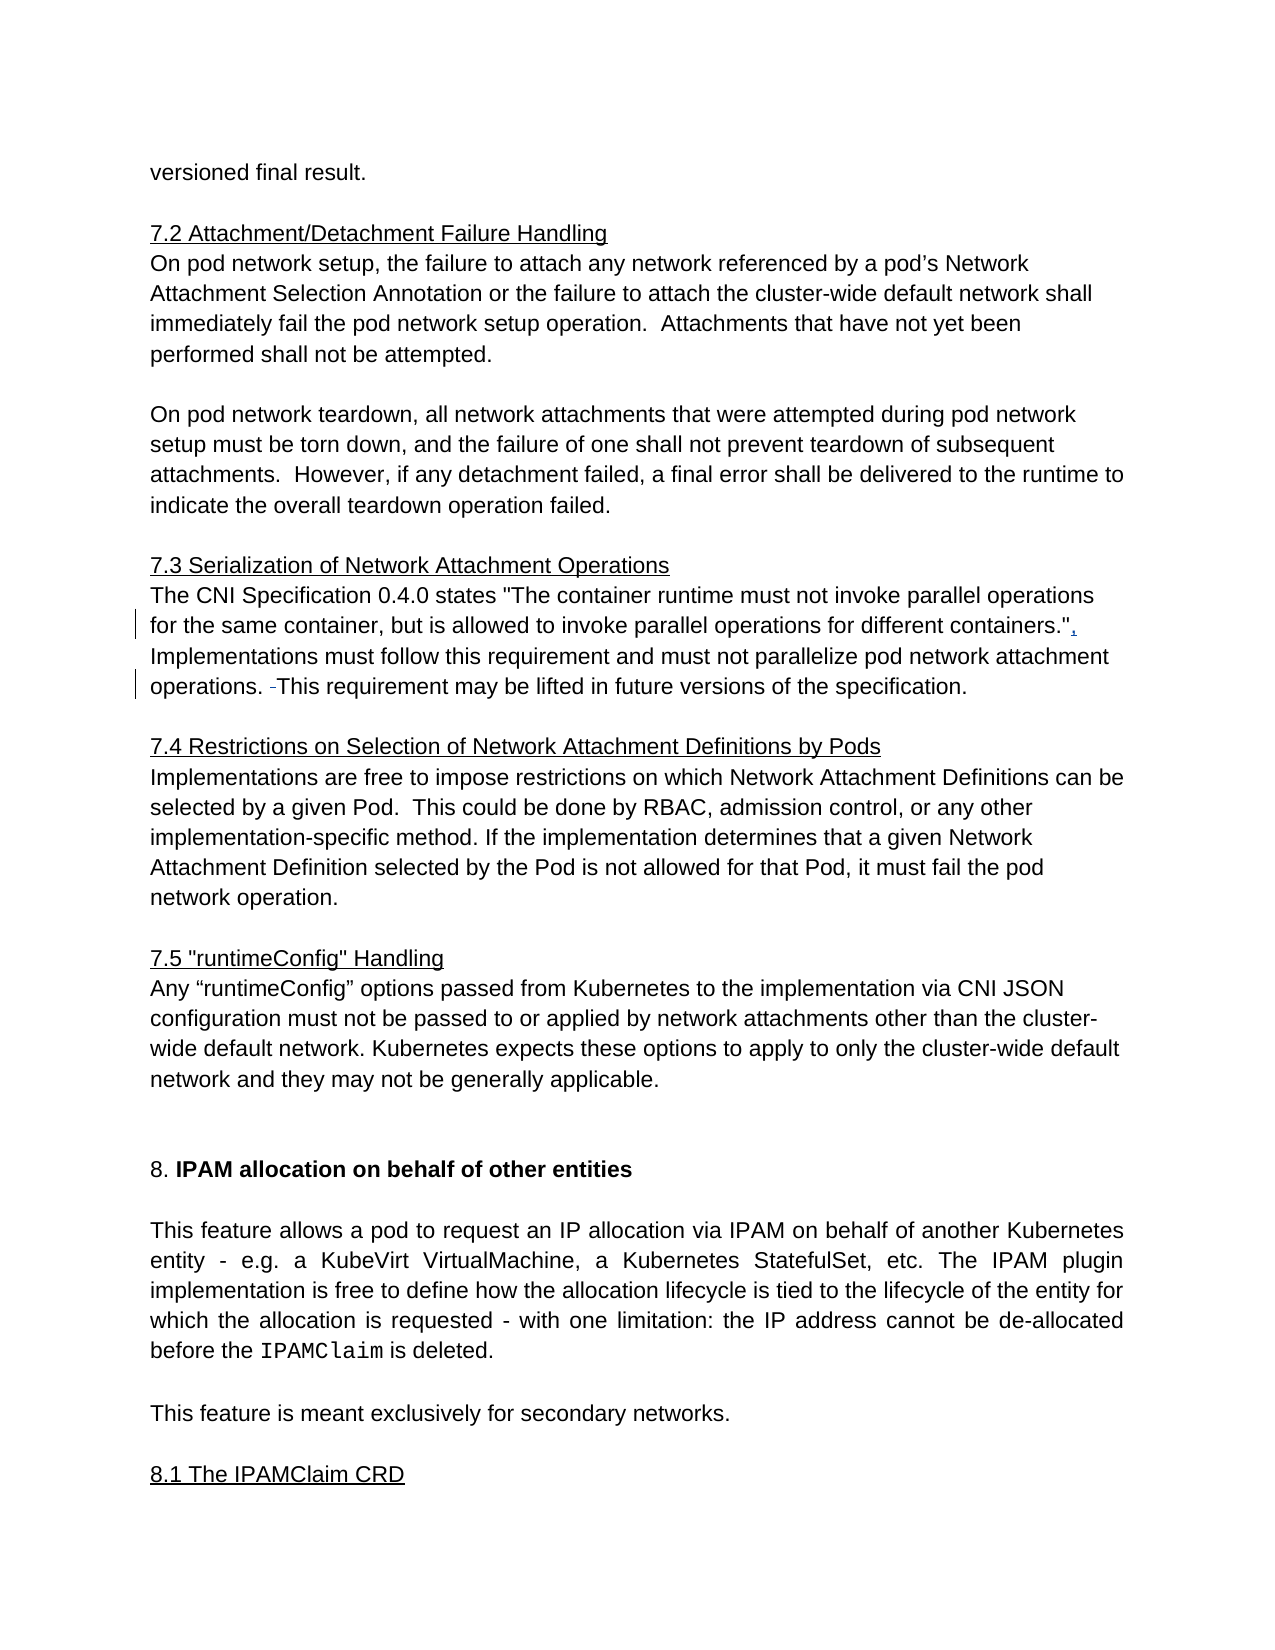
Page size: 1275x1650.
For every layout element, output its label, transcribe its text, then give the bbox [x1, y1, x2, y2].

text 7.5 "runtimeConfig" Handling [150, 945, 1125, 971]
text Implementations are free to impose restrictions on which Network Attachment Definitions can be selected by a given Pod. This could be done by RBAC, admission control, or any other implementation-specific method. If the implementation determines that a given Network Attachment Definition selected by the Pod is not allowed for that Pod, it must fail the pod network operation. [150, 763, 1125, 911]
text Any “runtimeConfig” options passed from Kubernetes to the implementation via CNI JSON configuration must not be passed to or applied by network attachments other than the cluster-wide default network. Kubernetes expects these options to apply to only the cluster-wide default network and they may not be generally applicable. [150, 975, 1125, 1092]
text The CNI Specification 0.4.0 states "The container runtime must not invoke parallel operations for the same container, but is allowed to invoke parallel operations for different containers.", Implementations must follow this requirement and must not parallelize pod network attachment operations. This requirement may be lifted in future versions of the specification. [150, 582, 1125, 699]
text 8.1 The IPAMClaim CRD [150, 1461, 1125, 1487]
text versioned final result. [150, 159, 1125, 186]
text 7.2 Attachment/Detachment Failure Handling [150, 220, 1125, 246]
text 8. IPAM allocation on behalf of other entities [150, 1156, 1125, 1183]
text 7.3 Serialization of Network Attachment Operations [150, 552, 1125, 578]
text 7.4 Restrictions on Selection of Network Attachment Definitions by Pods [150, 733, 1125, 760]
text On pod network setup, the failure to attach any network referenced by a pod’s Network Attachment Selection Annotation or the failure to attach the cluster-wide default network shall immediately fail the pod network setup operation. Attachments that have not yet been performed shall not be attempted. [150, 250, 1125, 367]
text On pod network teardown, all network attachments that were attempted during pod network setup must be torn down, and the failure of one shall not prevent teardown of subsequent attachments. However, if any detachment failed, a final error shall be delivered to the runtime to indicate the overall teardown operation failed. [150, 401, 1125, 518]
text This feature is meant exclusively for secondary networks. [150, 1400, 1125, 1427]
text This feature allows a pod to request an IP allocation via IPAM on behalf of another Kubernetes entity - e.g. a KubeVirt VirtualMachine, a Kubernetes StatefulSet, etc. The IPAM plugin implementation is free to define how the allocation lifecycle is tied to the lifecycle of the entity for which the allocation is requested - with one limitation: the IP address cannot be de-allocated before the IPAMClaim is deleted. [150, 1217, 1125, 1366]
